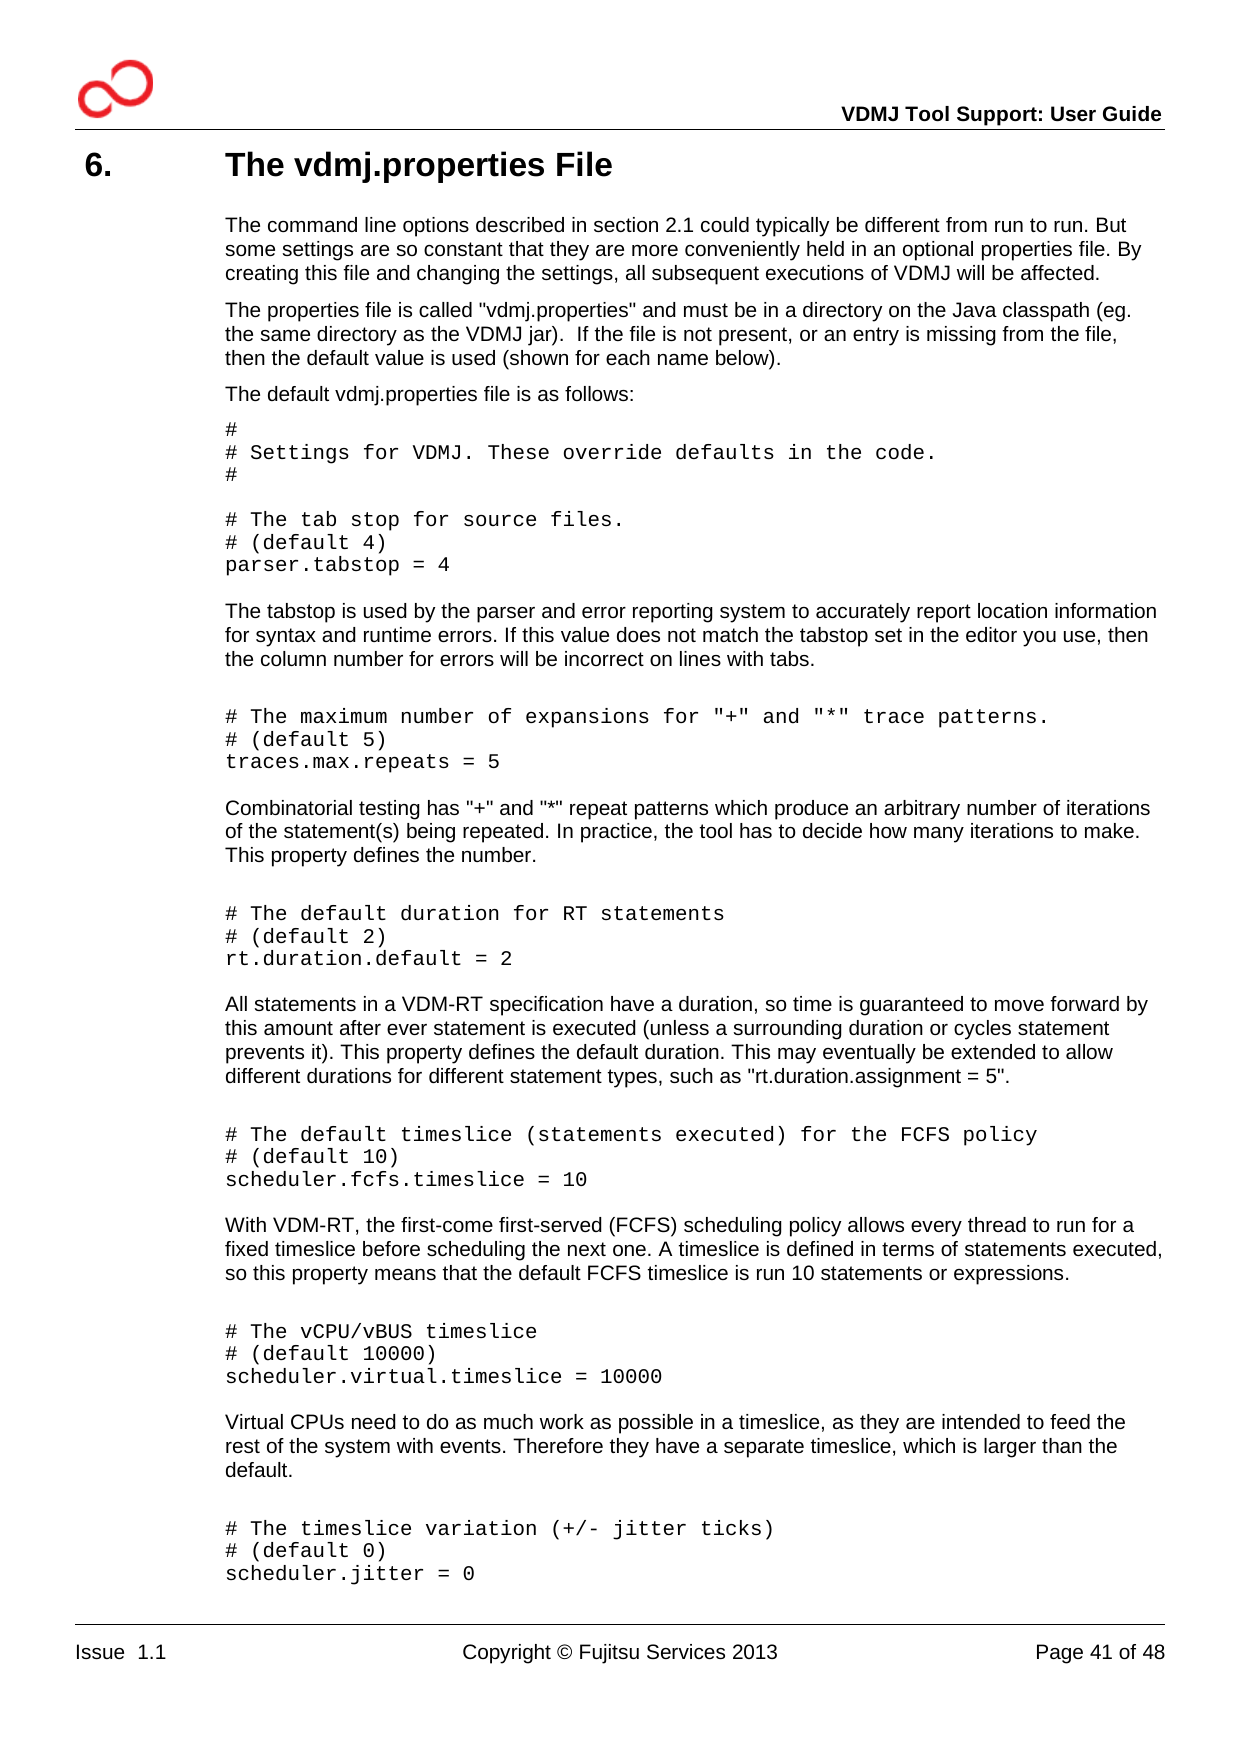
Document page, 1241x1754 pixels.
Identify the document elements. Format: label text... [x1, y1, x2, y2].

text scheduler.jitter = 0 [225, 1562, 1165, 1585]
text # (default 10000) [225, 1343, 1165, 1365]
text The default vdmj.properties file is as follows: [225, 382, 1165, 406]
text The properties file is called "vdmj.properties" and must be in a directory on the Java classpath (eg. the same directory as the VDMJ jar). If the file is not present, or an entry is missing from the file, then the default value is used (shown for each name below). [225, 298, 1165, 370]
text All statements in a VDM-RT specification have a duration, so time is guaranteed to move forward by this amount after ever statement is executed (unless a surrounding duration or cycles statement prevents it). This property defines the default duration. This may eventually be extended to allow different durations for different statement types, such as "rt.duration.assignment = 5". [225, 993, 1165, 1088]
text # (default 2) [225, 925, 1165, 948]
text Virtual CPUs need to do as much work as possible in a timeslice, as they are intended to feed the rest of the system with events. Therefore they have a separate timeslice, which is larger than the default. [225, 1410, 1165, 1482]
text rt.duration.default = 2 [225, 948, 1165, 970]
text # (default 10) [225, 1146, 1165, 1168]
text # (default 5) [225, 728, 1165, 751]
text # The default timeslice (statements executed) for the FCFS policy [225, 1123, 1165, 1146]
text # The default duration for RT statements [225, 903, 1165, 925]
text Combinatorial testing has "+" and "*" repeat patterns which produce an arbitrary number of iterations of the statement(s) being repeated. In practice, the tool has to decide how many iterations to make. This property defines the number. [225, 796, 1165, 868]
text # [225, 464, 1165, 486]
text # The timeslice variation (+/- jitter ticks) [225, 1517, 1165, 1540]
text # The tab stop for source files. [225, 509, 1165, 531]
text # The vCPU/vBUS timeslice [225, 1320, 1165, 1343]
text traces.max.repeats = 5 [225, 751, 1165, 773]
text # (default 4) [225, 531, 1165, 554]
text # (default 0) [225, 1540, 1165, 1562]
text The command line options described in section 2.1 could typically be different from run to run. But some settings are so constant that they are more conveniently held in an optional properties file. By creating this file and changing the settings, all subsequent executions of VDMJ will be affected. [225, 214, 1165, 286]
text The tabstop is used by the parser and error reporting system to accurately report location information for syntax and runtime errors. If this value does not match the tabstop set in the editor you use, then the column number for errors will be incorrect on lines with tabs. [225, 599, 1165, 671]
subtitle The vdmj.properties File [75, 145, 1165, 184]
text With VDM-RT, the first-come first-served (FCFS) scheduling policy allows every thread to run for a fixed timeslice before scheduling the next one. A timeslice is defined in terms of statements executed, so this property means that the default FCFS timeslice is run 10 statements or expressions. [225, 1213, 1165, 1285]
text scheduler.virtual.timeslice = 10000 [225, 1365, 1165, 1388]
text # Settings for VDMJ. These override defaults in the code. [225, 441, 1165, 464]
text # [225, 419, 1165, 441]
text # The maximum number of expansions for "+" and "*" trace patterns. [225, 706, 1165, 728]
text parser.tabstop = 4 [225, 554, 1165, 576]
text scheduler.fcfs.timeslice = 10 [225, 1168, 1165, 1191]
picture [78, 52, 153, 128]
